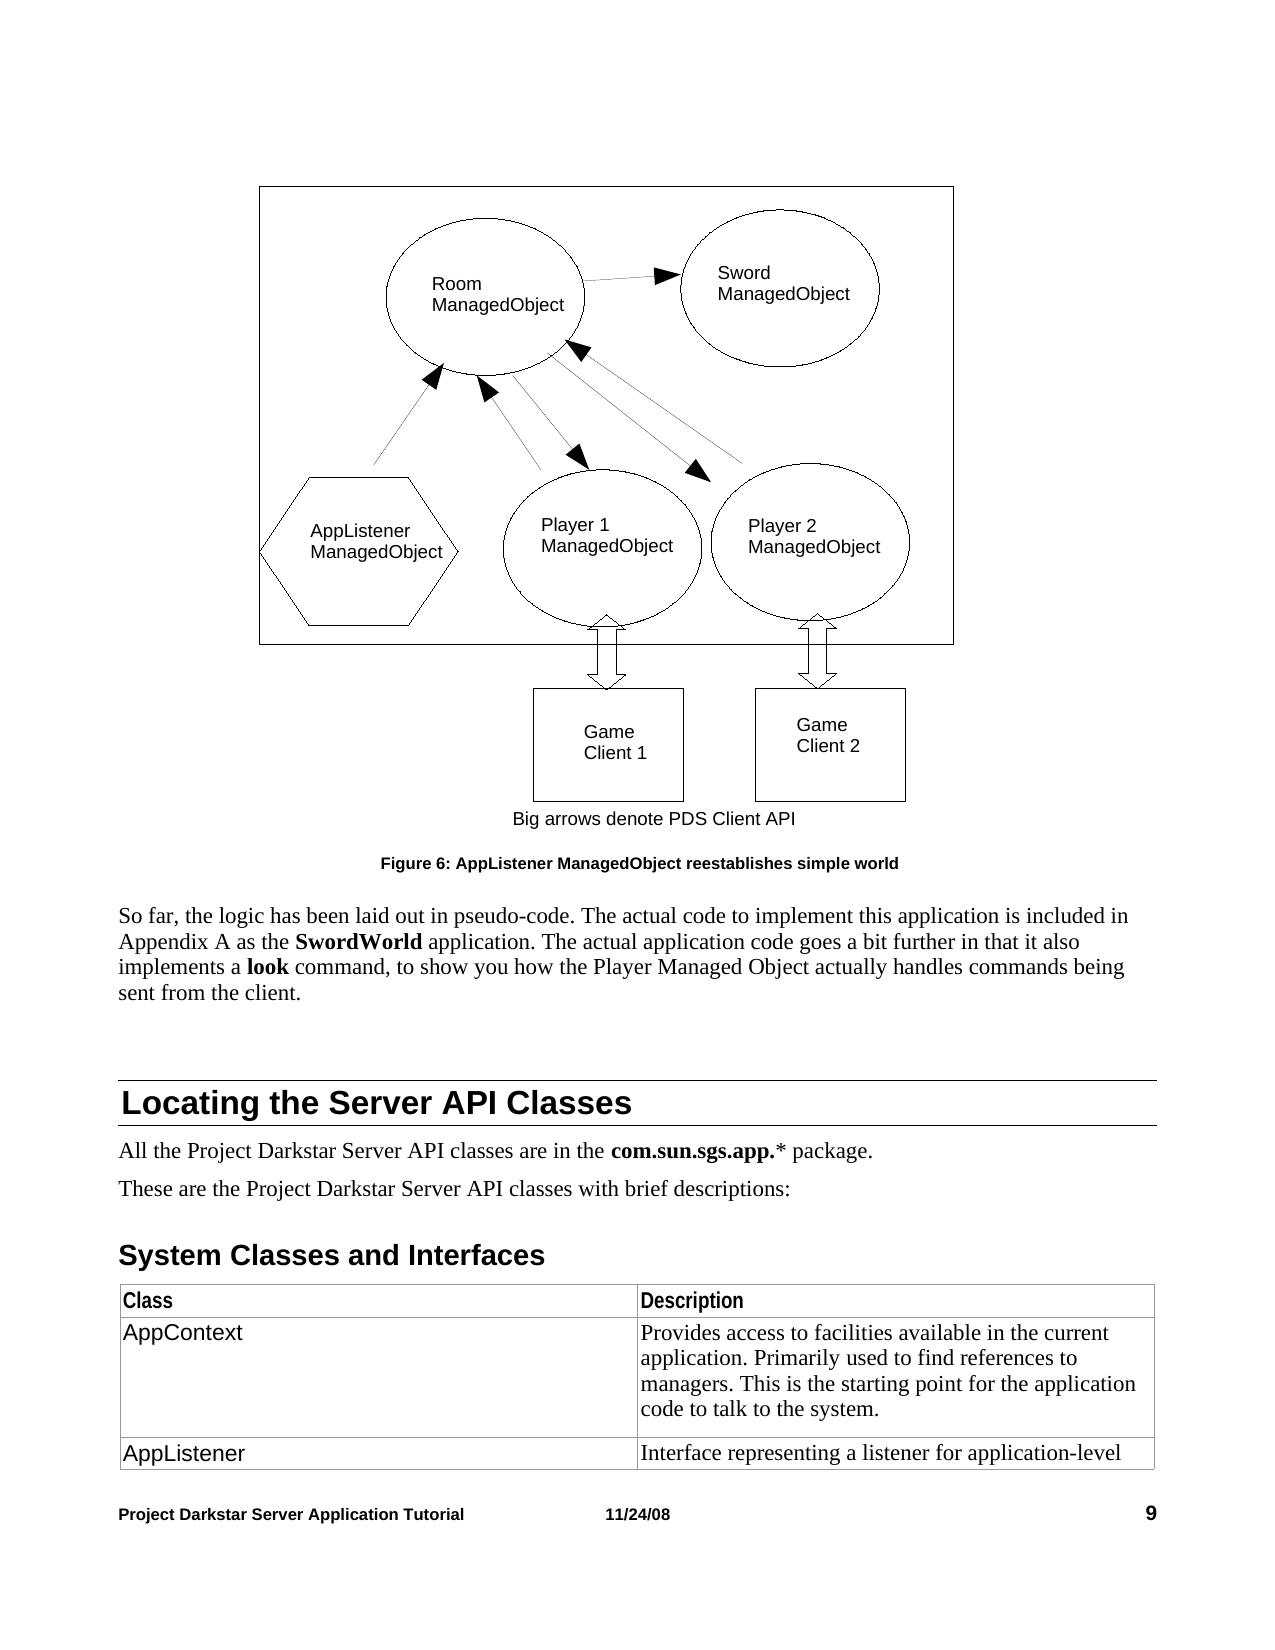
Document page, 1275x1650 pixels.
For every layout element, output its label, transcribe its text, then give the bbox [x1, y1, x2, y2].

table_cell AppContext [121, 1318, 637, 1437]
table_cell Interface representing a listener for application-level [638, 1438, 1154, 1469]
table_cell Provides access to facilities available in the current application. Primarily used to find references to managers. This is the starting point for the application code to talk to the system. [638, 1318, 1154, 1437]
text These are the Project Darkstar Server API classes with brief descriptions: [118, 1176, 1157, 1202]
text Figure 6: AppListener ManagedObject reestablishes simple world [118, 167, 1157, 873]
text So far, the logic has been laid out in pseudo-code. The actual code to implement this application is included in Appendix A as the SwordWorld application. The actual application code goes a bit further in that it also implements a look command, to show you how the Player Managed Object actually handles commands being sent from the client. [118, 903, 1157, 1005]
subtitle Locating the Server API Classes [118, 1081, 1157, 1125]
subtitle System Classes and Interfaces [118, 1239, 1157, 1272]
text All the Project Darkstar Server API classes are in the com.sun.sgs.app.* package. [118, 1138, 1157, 1164]
table_header Description [638, 1285, 1154, 1317]
table_cell AppListener [121, 1438, 637, 1469]
table_header Class [121, 1285, 637, 1317]
